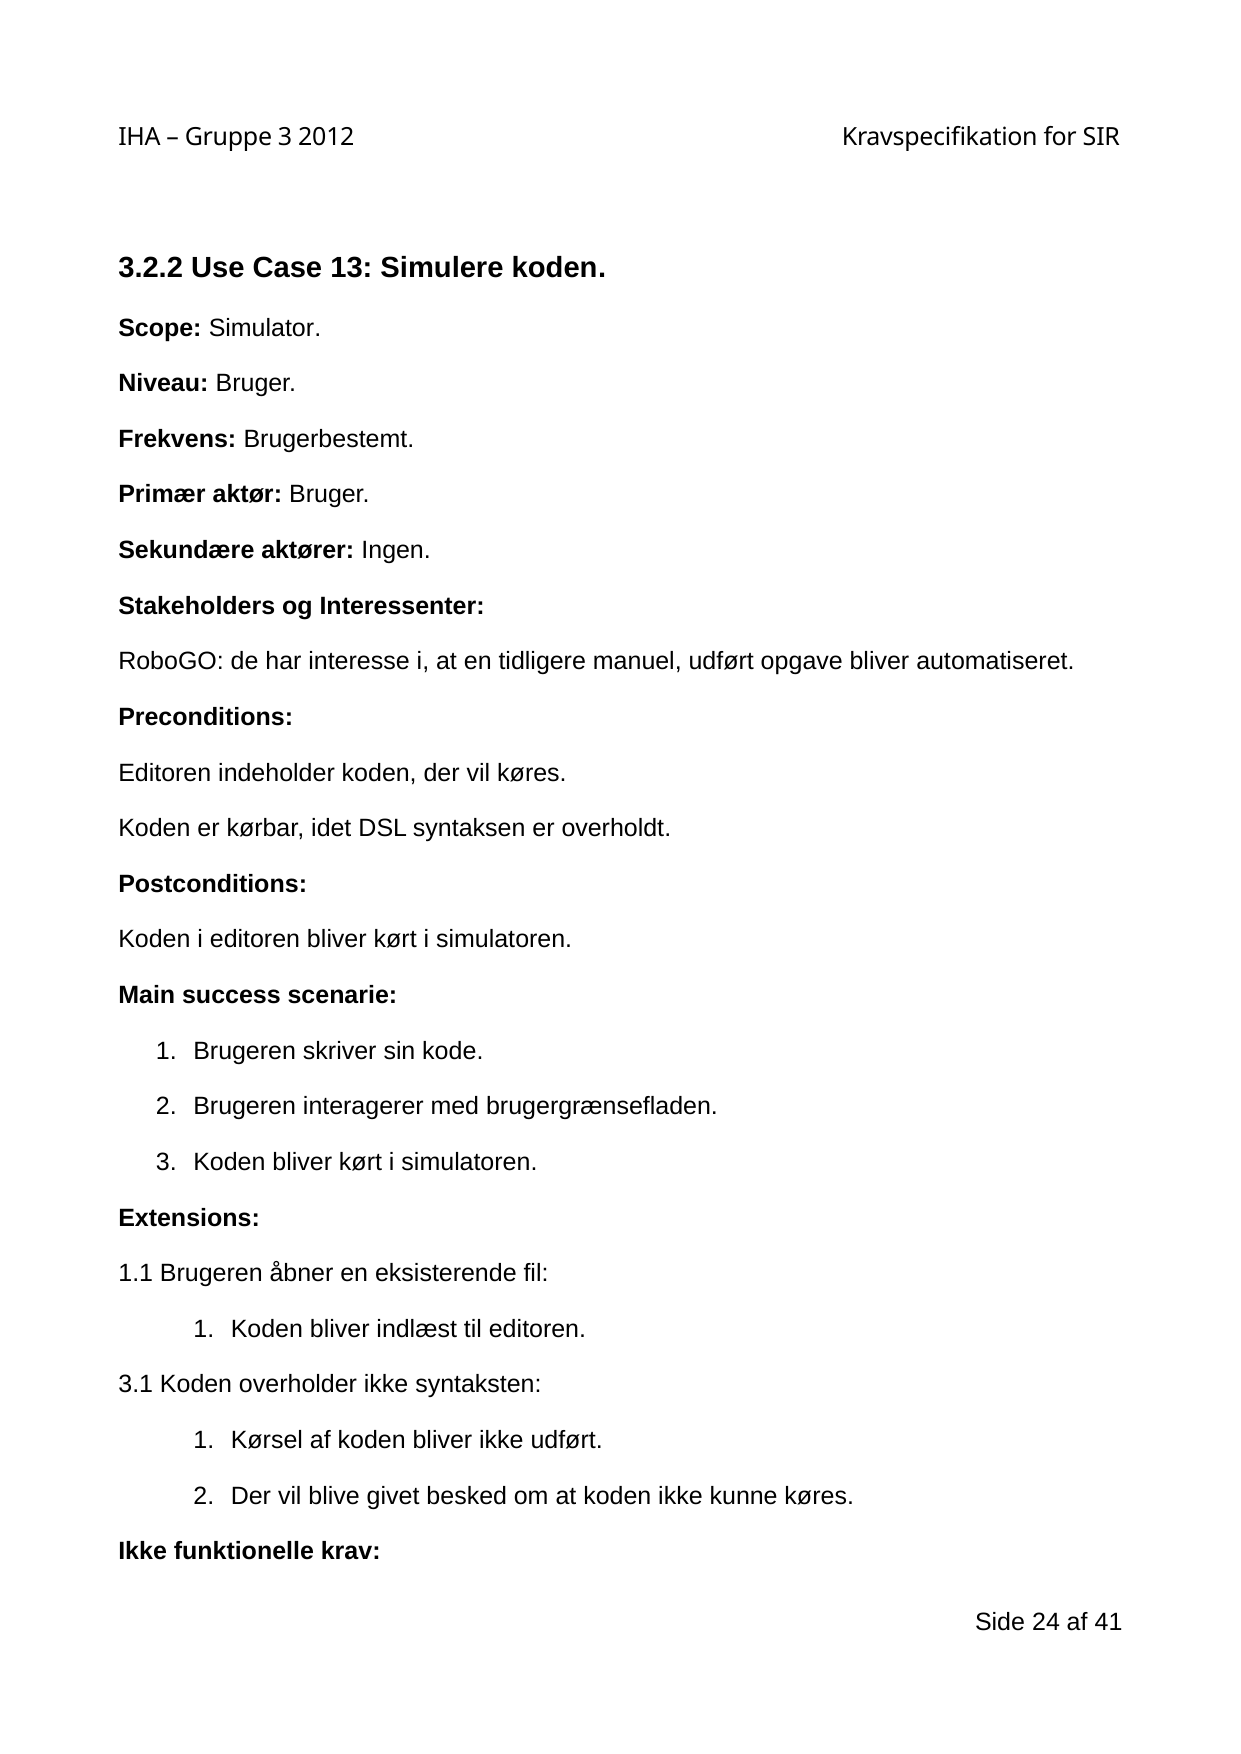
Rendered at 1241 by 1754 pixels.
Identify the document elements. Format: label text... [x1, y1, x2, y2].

text Frekvens: Brugerbestemt. [118, 424, 1122, 453]
text Primær aktør: Bruger. [118, 479, 1122, 508]
text Main success scenarie: [118, 980, 1122, 1009]
list Kørsel af koden bliver ikke udført. [193, 1425, 1122, 1454]
text 1.1 Brugeren åbner en eksisterende fil: [118, 1258, 1122, 1287]
text RoboGO: de har interesse i, at en tidligere manuel, udført opgave bliver automatiseret. [118, 646, 1122, 675]
list Brugeren interagerer med brugergrænsefladen. [156, 1091, 1122, 1120]
text Stakeholders og Interessenter: [118, 591, 1122, 619]
text Niveau: Bruger. [118, 368, 1122, 397]
text Koden er kørbar, idet DSL syntaksen er overholdt. [118, 813, 1122, 842]
text 3.1 Koden overholder ikke syntaksten: [118, 1369, 1122, 1398]
text Extensions: [118, 1203, 1122, 1231]
list Brugeren skriver sin kode. [156, 1036, 1122, 1064]
text Koden i editoren bliver kørt i simulatoren. [118, 924, 1122, 953]
list Koden bliver kørt i simulatoren. [156, 1147, 1122, 1176]
subtitle 3.2.2 Use Case 13: Simulere koden. [118, 250, 1122, 283]
text Ikke funktionelle krav: [118, 1536, 1122, 1565]
text Preconditions: [118, 702, 1122, 731]
list Der vil blive givet besked om at koden ikke kunne køres. [193, 1481, 1122, 1509]
text Postconditions: [118, 869, 1122, 898]
list Koden bliver indlæst til editoren. [193, 1314, 1122, 1343]
text Scope: Simulator. [118, 313, 1122, 341]
text Sekundære aktører: Ingen. [118, 535, 1122, 564]
text Editoren indeholder koden, der vil køres. [118, 758, 1122, 786]
